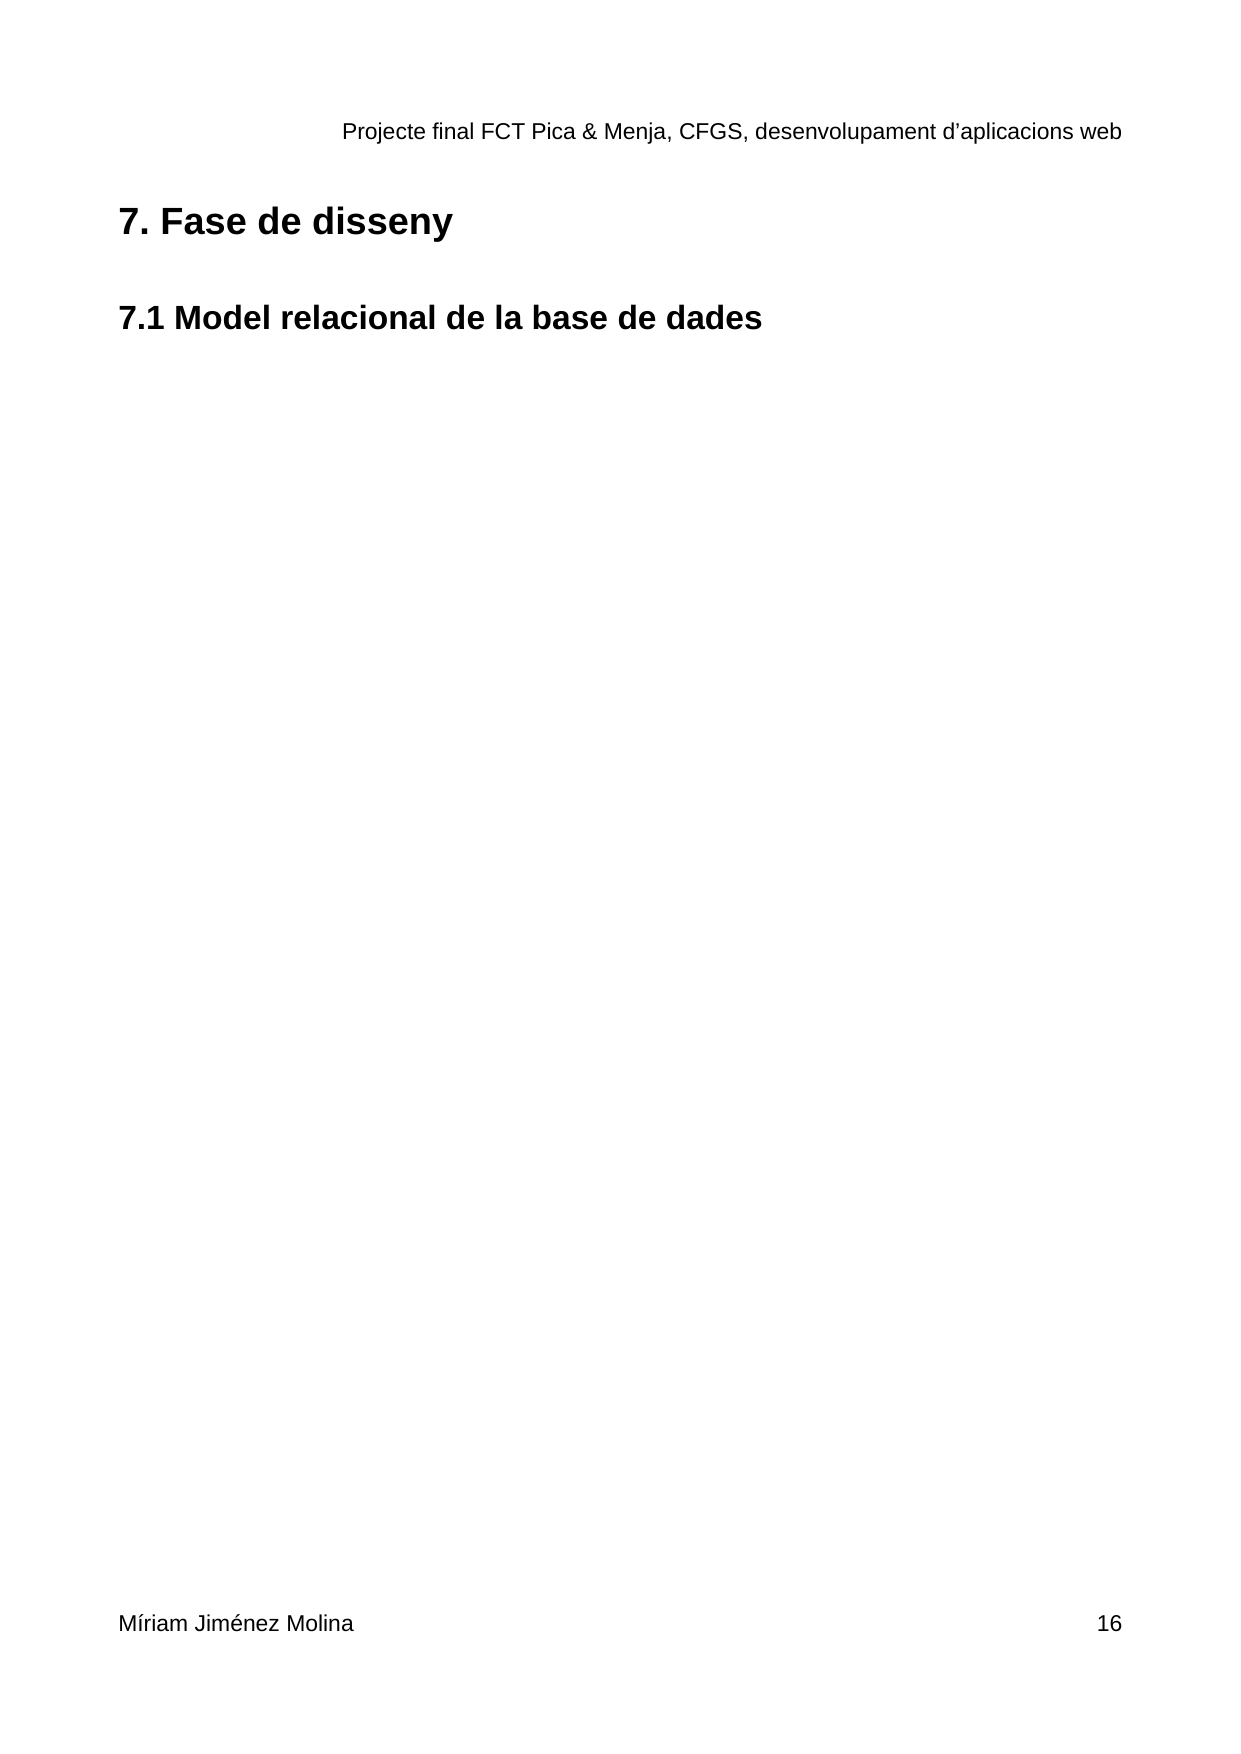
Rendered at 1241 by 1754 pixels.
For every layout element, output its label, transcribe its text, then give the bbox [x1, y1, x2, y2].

subtitle 7.1 Model relacional de la base de dades [118, 298, 1122, 336]
subtitle 7. Fase de disseny [118, 199, 1122, 243]
